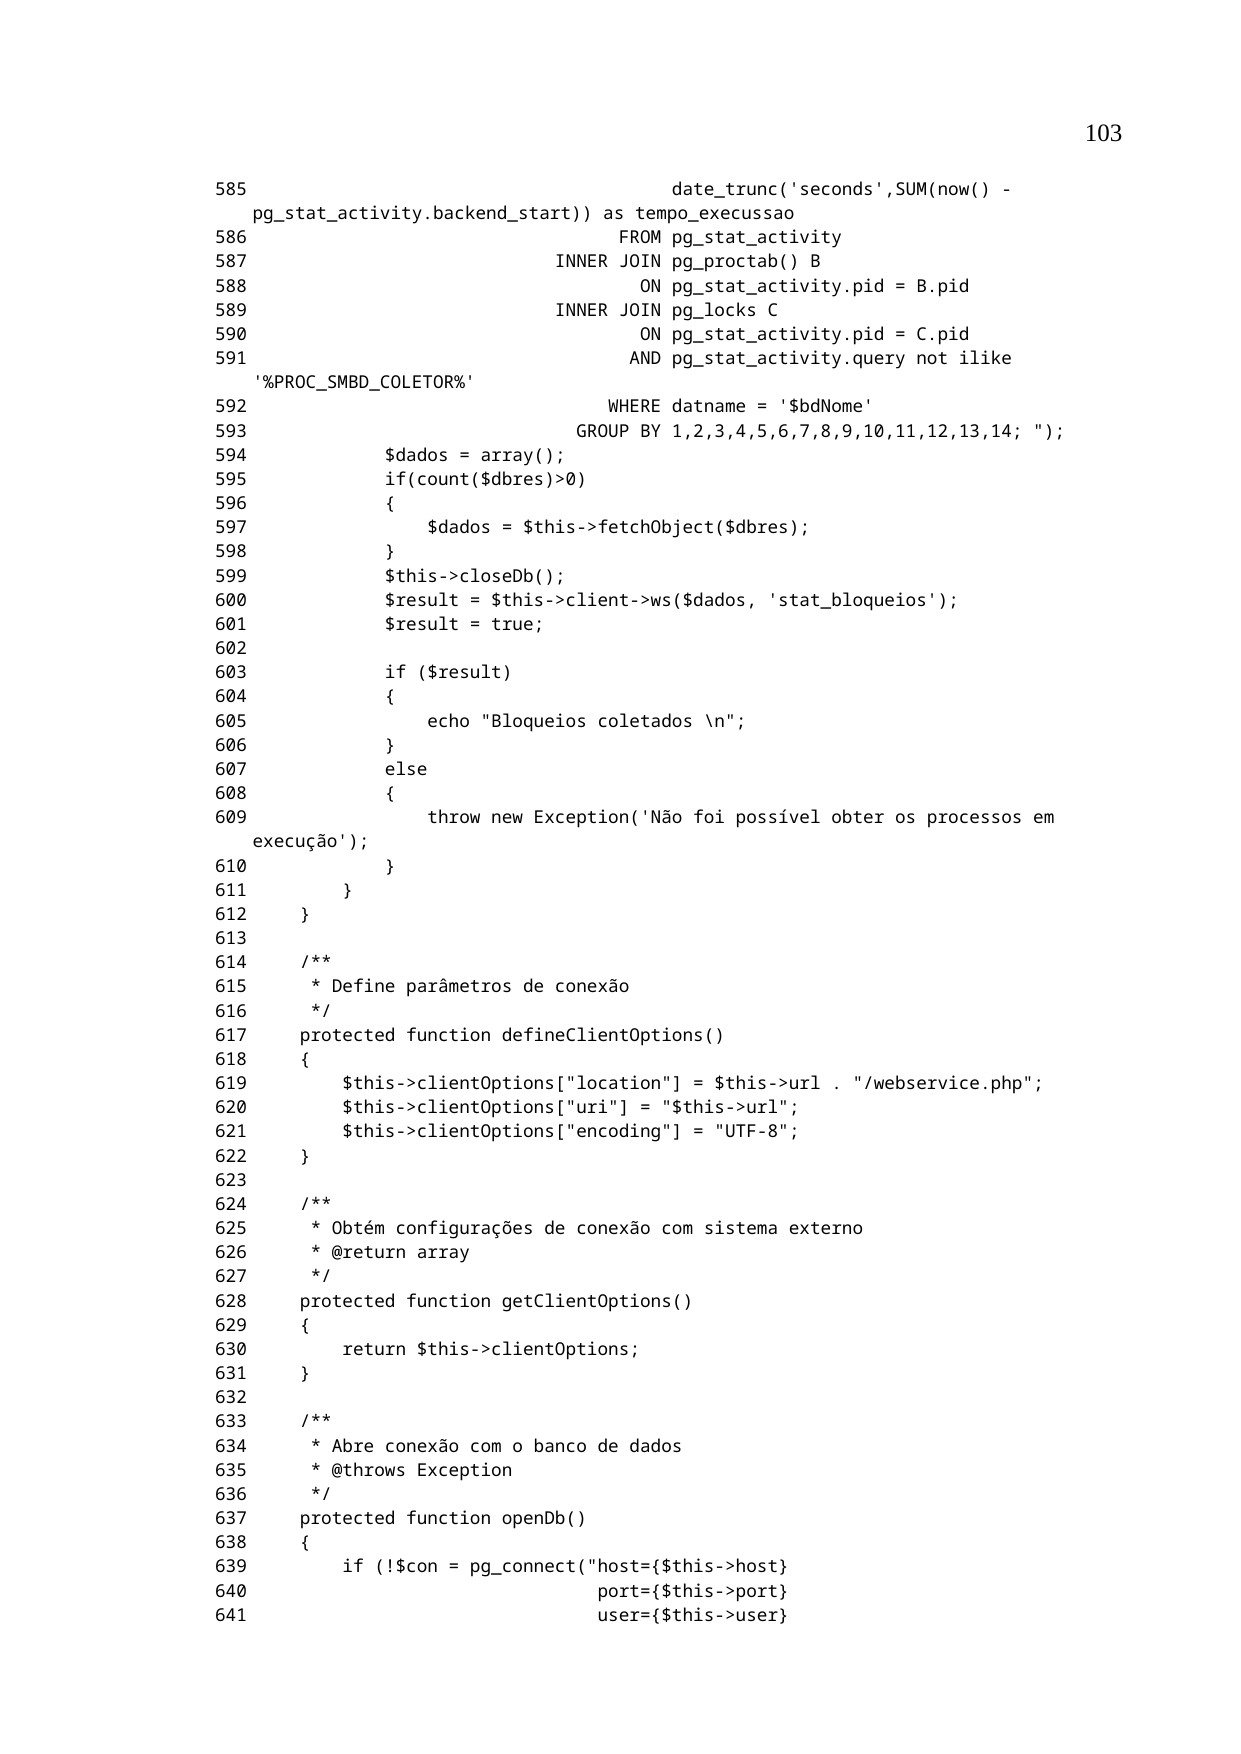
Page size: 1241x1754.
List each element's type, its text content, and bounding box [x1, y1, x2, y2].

list $result = $this->client->ws($dados, 'stat_bloqueios'); [215, 587, 1122, 611]
list ON pg_stat_activity.pid = B.pid [215, 273, 1122, 297]
list /** [215, 1409, 1122, 1433]
list /** [215, 1191, 1122, 1216]
list } [215, 1361, 1122, 1385]
list date_trunc('seconds',SUM(now() - pg_stat_activity.backend_start)) as tempo_execussao [215, 176, 1122, 225]
list * Obtém configurações de conexão com sistema externo [215, 1216, 1122, 1240]
list } [215, 901, 1122, 926]
list } [215, 877, 1122, 901]
list } [215, 1143, 1122, 1167]
list AND pg_stat_activity.query not ilike '%PROC_SMBD_COLETOR%' [215, 346, 1122, 394]
list if ($result) [215, 660, 1122, 684]
list */ [215, 1481, 1122, 1506]
list * Abre conexão com o banco de dados [215, 1433, 1122, 1457]
list GROUP BY 1,2,3,4,5,6,7,8,9,10,11,12,13,14; "); [215, 418, 1122, 442]
list } [215, 853, 1122, 877]
list $dados = $this->fetchObject($dbres); [215, 515, 1122, 539]
list return $this->clientOptions; [215, 1336, 1122, 1361]
list { [215, 1312, 1122, 1336]
list throw new Exception('Não foi possível obter os processos em execução'); [215, 805, 1122, 853]
list * @return array [215, 1240, 1122, 1264]
list * Define parâmetros de conexão [215, 974, 1122, 998]
list */ [215, 998, 1122, 1022]
list */ [215, 1264, 1122, 1288]
list FROM pg_stat_activity [215, 225, 1122, 249]
list $this->clientOptions["encoding"] = "UTF-8"; [215, 1119, 1122, 1143]
list protected function defineClientOptions() [215, 1022, 1122, 1046]
list INNER JOIN pg_proctab() B [215, 249, 1122, 273]
list /** [215, 950, 1122, 974]
list else [215, 756, 1122, 781]
list { [215, 1530, 1122, 1554]
list echo "Bloqueios coletados \n"; [215, 708, 1122, 732]
list ON pg_stat_activity.pid = C.pid [215, 321, 1122, 346]
list $this->clientOptions["location"] = $this->url . "/webservice.php"; [215, 1071, 1122, 1095]
list $result = true; [215, 611, 1122, 636]
list { [215, 491, 1122, 515]
list { [215, 781, 1122, 805]
list } [215, 539, 1122, 563]
list $this->closeDb(); [215, 563, 1122, 587]
list protected function getClientOptions() [215, 1288, 1122, 1312]
list { [215, 684, 1122, 708]
list port={$this->port} [215, 1578, 1122, 1602]
list protected function openDb() [215, 1506, 1122, 1530]
list WHERE datname = '$bdNome' [215, 394, 1122, 418]
list } [215, 732, 1122, 756]
list { [215, 1046, 1122, 1071]
list if (!$con = pg_connect("host={$this->host} [215, 1554, 1122, 1578]
list $this->clientOptions["uri"] = "$this->url"; [215, 1095, 1122, 1119]
list INNER JOIN pg_locks C [215, 297, 1122, 321]
list $dados = array(); [215, 442, 1122, 466]
list * @throws Exception [215, 1457, 1122, 1481]
list if(count($dbres)>0) [215, 466, 1122, 491]
list user={$this->user} [215, 1602, 1122, 1626]
